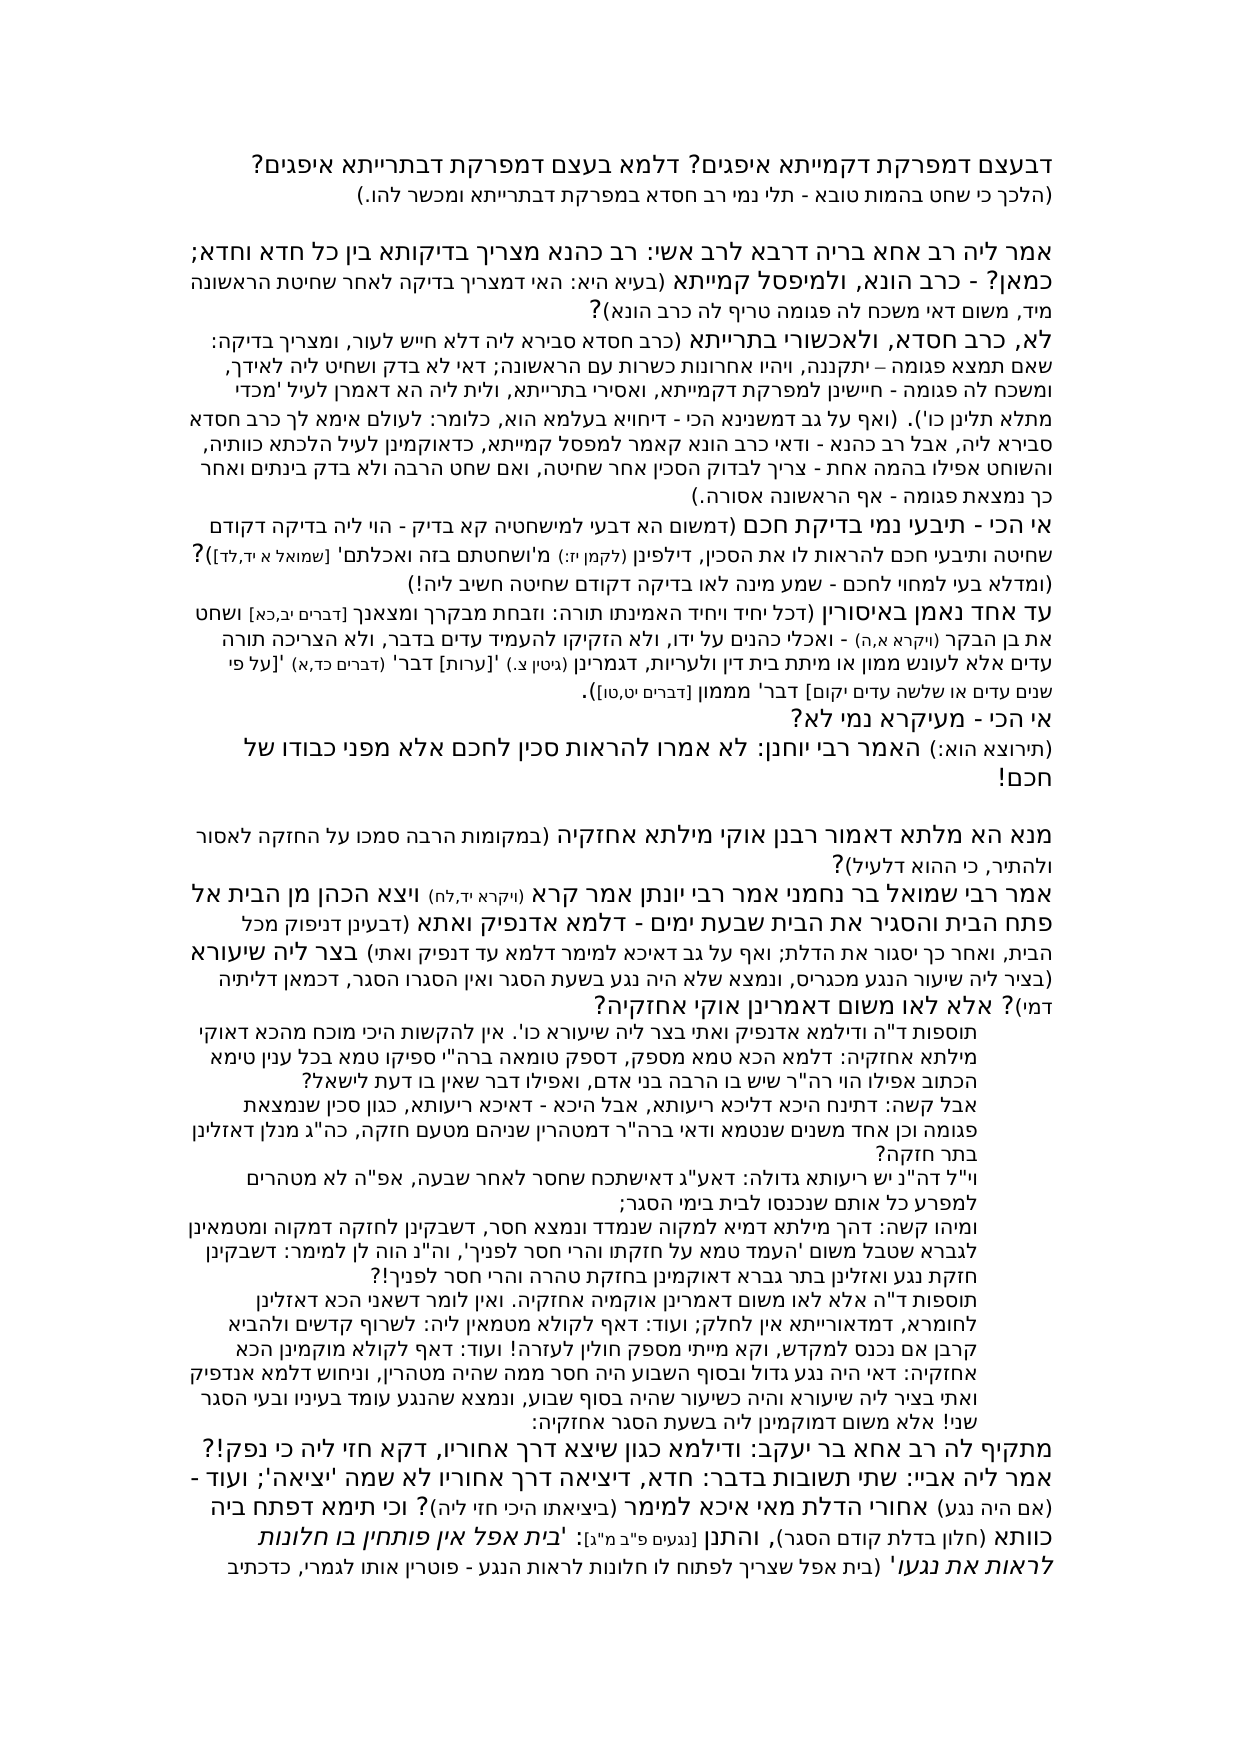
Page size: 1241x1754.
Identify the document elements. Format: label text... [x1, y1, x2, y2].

text אמר רבי שמואל בר נחמני אמר רבי יונתן אמר קרא (ויקרא יד,לח) ויצא הכהן מן הבית אל פתח הבית והסגיר את הבית שבעת ימים - דלמא אדנפיק ואתא (דבעינן דניפוק מכל הבית, ואחר כך יסגור את הדלת; ואף על גב דאיכא למימר דלמא עד דנפיק ואתי) בצר ליה שיעורא (בציר ליה שיעור הנגע מכגריס, ונמצא שלא היה נגע בשעת הסגר ואין הסגרו הסגר, דכמאן דליתיה דמי)? אלא לאו משום דאמרינן אוקי אחזקיה? [187, 879, 1053, 1020]
text לא, כרב חסדא, ולאכשורי בתרייתא (כרב חסדא סבירא ליה דלא חייש לעור, ומצריך בדיקה: שאם תמצא פגומה – יתקננה, ויהיו אחרונות כשרות עם הראשונה; דאי לא בדק ושחיט ליה לאידך, ומשכח לה פגומה - חיישינן למפרקת דקמייתא, ואסירי בתרייתא, ולית ליה הא דאמרן לעיל 'מכדי מתלא תלינן כו'). (ואף על גב דמשנינא הכי - דיחויא בעלמא הוא, כלומר: לעולם אימא לך כרב חסדא סבירא ליה, אבל רב כהנא - ודאי כרב הונא קאמר למפסל קמייתא, כדאוקמינן לעיל הלכתא כוותיה, והשוחט אפילו בהמה אחת - צריך לבדוק הסכין אחר שחיטה, ואם שחט הרבה ולא בדק בינתים ואחר כך נמצאת פגומה - אף הראשונה אסורה.) [187, 325, 1053, 510]
text אמר ליה רב אחא בריה דרבא לרב אשי: רב כהנא מצריך בדיקותא בין כל חדא וחדא; כמאן? - כרב הונא, ולמיפסל קמייתא (בעיא היא: האי דמצריך בדיקה לאחר שחיטת הראשונה מיד, משום דאי משכח לה פגומה טריף לה כרב הונא)? [187, 237, 1053, 325]
text (תירוצא הוא:) האמר רבי יוחנן: לא אמרו להראות סכין לחכם אלא מפני כבודו של חכם! [187, 733, 1053, 792]
text תוספות ד"ה אלא לאו משום דאמרינן אוקמיה אחזקיה. ואין לומר דשאני הכא דאזלינן לחומרא, דמדאורייתא אין לחלק; ועוד: דאף לקולא מטמאין ליה: לשרוף קדשים ולהביא קרבן אם נכנס למקדש, וקא מייתי מספק חולין לעזרה! ועוד: דאף לקולא מוקמינן הכא אחזקיה: דאי היה נגע גדול ובסוף השבוע היה חסר ממה שהיה מטהרין, וניחוש דלמא אנדפיק ואתי בציר ליה שיעורא והיה כשיעור שהיה בסוף שבוע, ונמצא שהנגע עומד בעיניו ובעי הסגר שני! אלא משום דמוקמינן ליה בשעת הסגר אחזקיה: [187, 1288, 978, 1434]
text אי הכי - מעיקרא נמי לא? [187, 704, 1053, 733]
text מנא הא מלתא דאמור רבנן אוקי מילתא אחזקיה (במקומות הרבה סמכו על החזקה לאסור ולהתיר, כי ההוא דלעיל)? [187, 821, 1053, 879]
text ומיהו קשה: דהך מילתא דמיא למקוה שנמדד ונמצא חסר, דשבקינן לחזקה דמקוה ומטמאינן לגברא שטבל משום 'העמד טמא על חזקתו והרי חסר לפניך', וה"נ הוה לן למימר: דשבקינן חזקת נגע ואזלינן בתר גברא דאוקמינן בחזקת טהרה והרי חסר לפניך!? [187, 1215, 978, 1288]
text אבל קשה: דתינח היכא דליכא ריעותא, אבל היכא - דאיכא ריעותא, כגון סכין שנמצאת פגומה וכן אחד משנים שנטמא ודאי ברה"ר דמטהרין שניהם מטעם חזקה, כה"ג מנלן דאזלינן בתר חזקה? [187, 1093, 978, 1166]
text מתקיף לה רב אחא בר יעקב: ודילמא כגון שיצא דרך אחוריו, דקא חזי ליה כי נפק!? [187, 1434, 1053, 1463]
text עד אחד נאמן באיסורין (דכל יחיד ויחיד האמינתו תורה: וזבחת מבקרך ומצאנך [דברים יב,כא] ושחט את בן הבקר (ויקרא א,ה) - ואכלי כהנים על ידו, ולא הזקיקו להעמיד עדים בדבר, ולא הצריכה תורה עדים אלא לעונש ממון או מיתת בית דין ולעריות, דגמרינן (גיטין צ.) '[ערות] דבר' (דברים כד,א) '[על פי שנים עדים או שלשה עדים יקום] דבר' מממון [דברים יט,טו]). [187, 597, 1053, 704]
text אי הכי - תיבעי נמי בדיקת חכם (דמשום הא דבעי למישחטיה קא בדיק - הוי ליה בדיקה דקודם שחיטה ותיבעי חכם להראות לו את הסכין, דילפינן (לקמן יז:) מ'ושחטתם בזה ואכלתם' [שמואל א יד,לד])? (ומדלא בעי למחוי לחכם - שמע מינה לאו בדיקה דקודם שחיטה חשיב ליה!) [187, 510, 1053, 597]
text תוספות ד"ה ודילמא אדנפיק ואתי בצר ליה שיעורא כו'. אין להקשות היכי מוכח מהכא דאוקי מילתא אחזקיה: דלמא הכא טמא מספק, דספק טומאה ברה"י ספיקו טמא בכל ענין טימא הכתוב אפילו הוי רה"ר שיש בו הרבה בני אדם, ואפילו דבר שאין בו דעת לישאל? [187, 1020, 978, 1093]
text וי"ל דה"נ יש ריעותא גדולה: דאע"ג דאישתכח שחסר לאחר שבעה, אפ"ה לא מטהרים למפרע כל אותם שנכנסו לבית בימי הסגר; [187, 1166, 978, 1215]
text אמר ליה אביי: שתי תשובות בדבר: חדא, דיציאה דרך אחוריו לא שמה 'יציאה'; ועוד - (אם היה נגע) אחורי הדלת מאי איכא למימר (ביציאתו היכי חזי ליה)? וכי תימא דפתח ביה כוותא (חלון בדלת קודם הסגר), והתנן [נגעים פ"ב מ"ג]: 'בית אפל אין פותחין בו חלונות לראות את נגעו' (בית אפל שצריך לפתוח לו חלונות לראות הנגע - פוטרין אותו לגמרי, כדכתיב [187, 1463, 1053, 1580]
text דבעצם דמפרקת דקמייתא איפגים? דלמא בעצם דמפרקת דבתרייתא איפגים? (הלכך כי שחט בהמות טובא - תלי נמי רב חסדא במפרקת דבתרייתא ומכשר להו.) [187, 150, 1053, 208]
